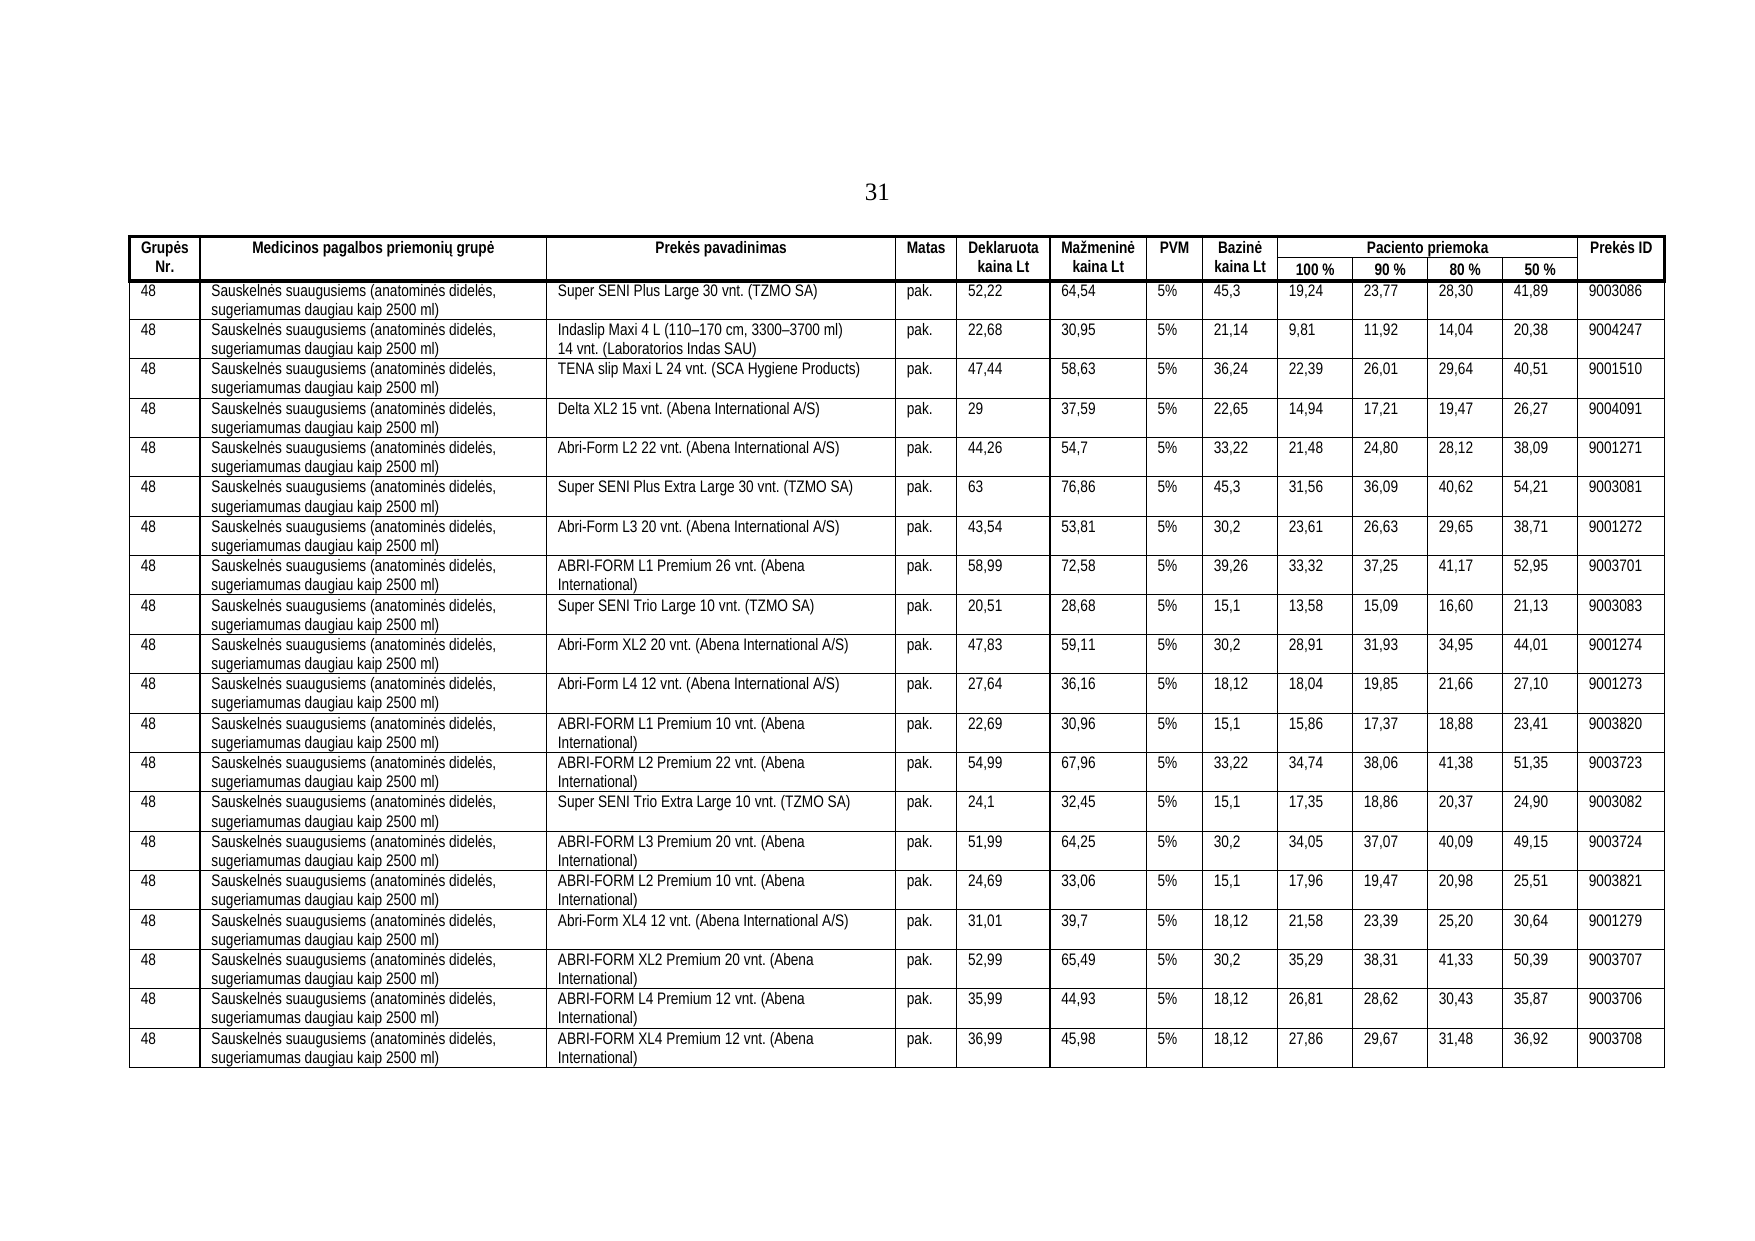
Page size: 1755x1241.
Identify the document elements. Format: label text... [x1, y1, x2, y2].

table_cell 33,22 [1203, 753, 1277, 791]
table_cell 15,1 [1203, 595, 1277, 634]
table_header Prekės pavadinimas [547, 238, 895, 279]
table_cell 5% [1147, 792, 1202, 831]
table_cell pak. [896, 283, 956, 319]
table_cell 30,95 [1051, 320, 1146, 358]
table_cell Abri-Form L4 12 vnt. (Abena International A/S) [547, 674, 895, 712]
table_cell 24,69 [957, 871, 1049, 909]
table_cell 21,58 [1278, 910, 1352, 949]
table_cell 48 [130, 283, 199, 319]
table_cell 48 [130, 989, 199, 1027]
table_cell 37,07 [1353, 832, 1427, 870]
table_cell pak. [896, 477, 956, 516]
table_cell 58,63 [1051, 359, 1146, 397]
table_cell 65,49 [1051, 950, 1146, 988]
table_cell 21,48 [1278, 438, 1352, 476]
table_cell 34,74 [1278, 753, 1352, 791]
table_cell 18,12 [1203, 674, 1277, 712]
table_cell Super SENI Plus Large 30 vnt. (TZMO SA) [547, 283, 895, 319]
table_cell pak. [896, 320, 956, 358]
table_cell 20,37 [1428, 792, 1502, 831]
table_cell 29 [957, 399, 1049, 437]
table_cell 19,47 [1353, 871, 1427, 909]
table_cell 48 [130, 438, 199, 476]
table_cell 44,01 [1503, 635, 1577, 673]
table_cell 41,89 [1503, 283, 1577, 319]
table_cell Sauskelnės suaugusiems (anatominės didelės, sugeriamumas daugiau kaip 2500 ml) [201, 320, 546, 358]
table_cell 5% [1147, 438, 1202, 476]
table_cell 29,65 [1428, 517, 1502, 555]
table_cell 17,96 [1278, 871, 1352, 909]
table_cell 52,99 [957, 950, 1049, 988]
table_cell 9003083 [1578, 595, 1664, 634]
table_cell 9003086 [1578, 283, 1664, 319]
table_cell 21,14 [1203, 320, 1277, 358]
table_cell 44,26 [957, 438, 1049, 476]
table_cell 21,66 [1428, 674, 1502, 712]
table_cell 5% [1147, 753, 1202, 791]
table_cell 5% [1147, 517, 1202, 555]
table_cell 25,20 [1428, 910, 1502, 949]
table_cell ABRI-FORM XL4 Premium 12 vnt. (Abena International) [547, 1029, 895, 1067]
table_cell 30,2 [1203, 950, 1277, 988]
table_cell 26,63 [1353, 517, 1427, 555]
table_cell TENA slip Maxi L 24 vnt. (SCA Hygiene Products) [547, 359, 895, 397]
table_cell 32,45 [1051, 792, 1146, 831]
table_cell pak. [896, 989, 956, 1027]
table_cell 58,99 [957, 556, 1049, 594]
table_cell 9001272 [1578, 517, 1664, 555]
table_cell Sauskelnės suaugusiems (anatominės didelės, sugeriamumas daugiau kaip 2500 ml) [201, 989, 546, 1027]
table_cell pak. [896, 950, 956, 988]
table_cell 29,67 [1353, 1029, 1427, 1067]
table_cell 52,95 [1503, 556, 1577, 594]
table_cell 23,39 [1353, 910, 1427, 949]
table_cell 9004091 [1578, 399, 1664, 437]
table_cell 18,12 [1203, 1029, 1277, 1067]
table_cell 20,38 [1503, 320, 1577, 358]
table_cell 28,62 [1353, 989, 1427, 1027]
table_cell 48 [130, 674, 199, 712]
table_cell 24,1 [957, 792, 1049, 831]
table_header Mažmeninė kaina Lt [1051, 238, 1146, 279]
table_cell pak. [896, 832, 956, 870]
table_cell 9003724 [1578, 832, 1664, 870]
table_cell 35,87 [1503, 989, 1577, 1027]
table_cell 31,48 [1428, 1029, 1502, 1067]
table_cell 5% [1147, 832, 1202, 870]
table_cell 28,91 [1278, 635, 1352, 673]
table_cell 18,04 [1278, 674, 1352, 712]
table_cell 5% [1147, 477, 1202, 516]
table_cell 33,06 [1051, 871, 1146, 909]
table_cell 48 [130, 950, 199, 988]
table_cell 64,54 [1051, 283, 1146, 319]
table_cell 9001279 [1578, 910, 1664, 949]
table_cell 33,32 [1278, 556, 1352, 594]
table_cell 25,51 [1503, 871, 1577, 909]
table_cell pak. [896, 910, 956, 949]
table_cell 30,64 [1503, 910, 1577, 949]
table_cell 13,58 [1278, 595, 1352, 634]
table_cell 5% [1147, 950, 1202, 988]
table_cell 30,43 [1428, 989, 1502, 1027]
table_cell 14,04 [1428, 320, 1502, 358]
table_cell 29,64 [1428, 359, 1502, 397]
table_cell 40,09 [1428, 832, 1502, 870]
table_cell 48 [130, 359, 199, 397]
table_cell Sauskelnės suaugusiems (anatominės didelės, sugeriamumas daugiau kaip 2500 ml) [201, 517, 546, 555]
table_cell 40,51 [1503, 359, 1577, 397]
table_cell 48 [130, 753, 199, 791]
table_cell 45,98 [1051, 1029, 1146, 1067]
table_cell 45,3 [1203, 477, 1277, 516]
table_cell 9003820 [1578, 714, 1664, 752]
table_cell Sauskelnės suaugusiems (anatominės didelės, sugeriamumas daugiau kaip 2500 ml) [201, 950, 546, 988]
table_cell 59,11 [1051, 635, 1146, 673]
table_cell Sauskelnės suaugusiems (anatominės didelės, sugeriamumas daugiau kaip 2500 ml) [201, 595, 546, 634]
table_cell ABRI-FORM L2 Premium 10 vnt. (Abena International) [547, 871, 895, 909]
table_cell 26,27 [1503, 399, 1577, 437]
table_cell 35,29 [1278, 950, 1352, 988]
table_cell 26,01 [1353, 359, 1427, 397]
table_cell 51,99 [957, 832, 1049, 870]
table_cell 22,39 [1278, 359, 1352, 397]
table_cell 23,41 [1503, 714, 1577, 752]
table_cell 27,10 [1503, 674, 1577, 712]
table_cell 5% [1147, 871, 1202, 909]
table_cell 43,54 [957, 517, 1049, 555]
table_cell 5% [1147, 556, 1202, 594]
table_cell 18,86 [1353, 792, 1427, 831]
table_cell 39,7 [1051, 910, 1146, 949]
table_cell pak. [896, 399, 956, 437]
table_cell 38,09 [1503, 438, 1577, 476]
table_cell 48 [130, 556, 199, 594]
table_cell Super SENI Plus Extra Large 30 vnt. (TZMO SA) [547, 477, 895, 516]
table_cell 67,96 [1051, 753, 1146, 791]
table_cell Sauskelnės suaugusiems (anatominės didelės, sugeriamumas daugiau kaip 2500 ml) [201, 283, 546, 319]
table_cell 34,95 [1428, 635, 1502, 673]
table_cell 9001510 [1578, 359, 1664, 397]
table_cell pak. [896, 871, 956, 909]
table_cell Abri-Form XL2 20 vnt. (Abena International A/S) [547, 635, 895, 673]
table_cell 35,99 [957, 989, 1049, 1027]
table_cell 38,71 [1503, 517, 1577, 555]
table_cell 18,12 [1203, 910, 1277, 949]
table_cell Abri-Form XL4 12 vnt. (Abena International A/S) [547, 910, 895, 949]
table_cell 30,2 [1203, 517, 1277, 555]
table_cell 14,94 [1278, 399, 1352, 437]
table_cell 90 % [1353, 258, 1427, 279]
table_cell 11,92 [1353, 320, 1427, 358]
table_cell 9001274 [1578, 635, 1664, 673]
table_cell 47,44 [957, 359, 1049, 397]
table_cell pak. [896, 714, 956, 752]
table_cell 30,2 [1203, 832, 1277, 870]
table_cell 22,68 [957, 320, 1049, 358]
table_header Matas [896, 238, 956, 279]
table_cell 48 [130, 832, 199, 870]
table_cell 9003082 [1578, 792, 1664, 831]
table_cell 15,1 [1203, 714, 1277, 752]
table_cell pak. [896, 438, 956, 476]
table_cell 48 [130, 320, 199, 358]
table_cell 72,58 [1051, 556, 1146, 594]
table_header PVM [1147, 238, 1202, 279]
table_cell 9001273 [1578, 674, 1664, 712]
table_cell pak. [896, 595, 956, 634]
table_cell pak. [896, 517, 956, 555]
table_cell 5% [1147, 714, 1202, 752]
table_cell 48 [130, 871, 199, 909]
table_cell 23,61 [1278, 517, 1352, 555]
table_cell 50,39 [1503, 950, 1577, 988]
table_cell 19,24 [1278, 283, 1352, 319]
table_cell 36,99 [957, 1029, 1049, 1067]
table_cell 76,86 [1051, 477, 1146, 516]
table_cell 52,22 [957, 283, 1049, 319]
table_cell 5% [1147, 359, 1202, 397]
table_cell 9003081 [1578, 477, 1664, 516]
table_cell 28,30 [1428, 283, 1502, 319]
table_cell 54,21 [1503, 477, 1577, 516]
table_cell 9003706 [1578, 989, 1664, 1027]
table_cell Sauskelnės suaugusiems (anatominės didelės, sugeriamumas daugiau kaip 2500 ml) [201, 556, 546, 594]
table_cell 23,77 [1353, 283, 1427, 319]
table_cell Sauskelnės suaugusiems (anatominės didelės, sugeriamumas daugiau kaip 2500 ml) [201, 753, 546, 791]
table_cell 48 [130, 517, 199, 555]
table_cell 22,65 [1203, 399, 1277, 437]
table_cell ABRI-FORM XL2 Premium 20 vnt. (Abena International) [547, 950, 895, 988]
table_cell 31,01 [957, 910, 1049, 949]
table_cell Indaslip Maxi 4 L (110–170 cm, 3300–3700 ml) 14 vnt. (Laboratorios Indas SAU) [547, 320, 895, 358]
table_cell Sauskelnės suaugusiems (anatominės didelės, sugeriamumas daugiau kaip 2500 ml) [201, 635, 546, 673]
table_cell 64,25 [1051, 832, 1146, 870]
table_cell Abri-Form L3 20 vnt. (Abena International A/S) [547, 517, 895, 555]
table_cell 48 [130, 635, 199, 673]
table_cell 39,26 [1203, 556, 1277, 594]
table_cell 80 % [1428, 258, 1502, 279]
table_cell pak. [896, 556, 956, 594]
table_cell 44,93 [1051, 989, 1146, 1027]
table_cell 9001271 [1578, 438, 1664, 476]
table_cell 31,56 [1278, 477, 1352, 516]
table_cell 18,88 [1428, 714, 1502, 752]
table_cell 36,09 [1353, 477, 1427, 516]
table_cell Sauskelnės suaugusiems (anatominės didelės, sugeriamumas daugiau kaip 2500 ml) [201, 714, 546, 752]
table_cell 18,12 [1203, 989, 1277, 1027]
table_cell 63 [957, 477, 1049, 516]
table_cell 100 % [1278, 258, 1352, 279]
table_cell 9003708 [1578, 1029, 1664, 1067]
table_cell Sauskelnės suaugusiems (anatominės didelės, sugeriamumas daugiau kaip 2500 ml) [201, 871, 546, 909]
table_cell 41,33 [1428, 950, 1502, 988]
table_cell 54,99 [957, 753, 1049, 791]
table_cell pak. [896, 792, 956, 831]
table_cell pak. [896, 359, 956, 397]
table_cell pak. [896, 1029, 956, 1067]
table_cell 16,60 [1428, 595, 1502, 634]
table_cell ABRI-FORM L1 Premium 10 vnt. (Abena International) [547, 714, 895, 752]
table_cell 17,37 [1353, 714, 1427, 752]
table_cell Sauskelnės suaugusiems (anatominės didelės, sugeriamumas daugiau kaip 2500 ml) [201, 792, 546, 831]
table_cell Sauskelnės suaugusiems (anatominės didelės, sugeriamumas daugiau kaip 2500 ml) [201, 359, 546, 397]
table_cell 19,47 [1428, 399, 1502, 437]
table_cell ABRI-FORM L1 Premium 26 vnt. (Abena International) [547, 556, 895, 594]
table_cell Sauskelnės suaugusiems (anatominės didelės, sugeriamumas daugiau kaip 2500 ml) [201, 910, 546, 949]
table_cell Sauskelnės suaugusiems (anatominės didelės, sugeriamumas daugiau kaip 2500 ml) [201, 674, 546, 712]
table_cell 47,83 [957, 635, 1049, 673]
table_cell 36,16 [1051, 674, 1146, 712]
table_cell 5% [1147, 910, 1202, 949]
table_cell Abri-Form L2 22 vnt. (Abena International A/S) [547, 438, 895, 476]
table_cell 9004247 [1578, 320, 1664, 358]
table_cell 5% [1147, 399, 1202, 437]
table_cell 9003701 [1578, 556, 1664, 594]
table_cell 5% [1147, 320, 1202, 358]
table_cell pak. [896, 674, 956, 712]
table_cell 20,98 [1428, 871, 1502, 909]
table_cell 20,51 [957, 595, 1049, 634]
table_cell 27,64 [957, 674, 1049, 712]
table_cell 36,24 [1203, 359, 1277, 397]
table_cell 15,1 [1203, 871, 1277, 909]
table_cell 15,09 [1353, 595, 1427, 634]
table_cell 30,96 [1051, 714, 1146, 752]
table_cell 27,86 [1278, 1029, 1352, 1067]
table_cell Sauskelnės suaugusiems (anatominės didelės, sugeriamumas daugiau kaip 2500 ml) [201, 399, 546, 437]
table_cell 15,86 [1278, 714, 1352, 752]
table_cell 54,7 [1051, 438, 1146, 476]
table_cell 24,80 [1353, 438, 1427, 476]
table_cell pak. [896, 635, 956, 673]
table_cell 26,81 [1278, 989, 1352, 1027]
table_cell 9,81 [1278, 320, 1352, 358]
table_cell 48 [130, 595, 199, 634]
table_cell 5% [1147, 989, 1202, 1027]
table_cell 21,13 [1503, 595, 1577, 634]
table_cell 17,35 [1278, 792, 1352, 831]
table_cell 9003723 [1578, 753, 1664, 791]
table_cell 38,31 [1353, 950, 1427, 988]
table_cell Sauskelnės suaugusiems (anatominės didelės, sugeriamumas daugiau kaip 2500 ml) [201, 477, 546, 516]
table_cell Sauskelnės suaugusiems (anatominės didelės, sugeriamumas daugiau kaip 2500 ml) [201, 832, 546, 870]
table_cell 5% [1147, 595, 1202, 634]
table_cell pak. [896, 753, 956, 791]
table_cell 48 [130, 1029, 199, 1067]
table_cell 53,81 [1051, 517, 1146, 555]
table_cell 9003821 [1578, 871, 1664, 909]
table_cell 5% [1147, 283, 1202, 319]
table_cell ABRI-FORM L3 Premium 20 vnt. (Abena International) [547, 832, 895, 870]
table_cell 48 [130, 477, 199, 516]
table_cell ABRI-FORM L4 Premium 12 vnt. (Abena International) [547, 989, 895, 1027]
table_cell 50 % [1503, 258, 1577, 279]
table_cell 30,2 [1203, 635, 1277, 673]
table_cell 48 [130, 714, 199, 752]
table_cell 9003707 [1578, 950, 1664, 988]
table_cell 48 [130, 399, 199, 437]
table_cell 41,38 [1428, 753, 1502, 791]
table_cell 34,05 [1278, 832, 1352, 870]
table_header Grupės Nr. [131, 238, 199, 279]
table_cell 5% [1147, 635, 1202, 673]
table_cell Delta XL2 15 vnt. (Abena International A/S) [547, 399, 895, 437]
table_header Bazinė kaina Lt [1203, 238, 1277, 279]
table_cell 41,17 [1428, 556, 1502, 594]
table_header Deklaruota kaina Lt [957, 238, 1049, 279]
table_header Paciento priemoka [1278, 238, 1577, 257]
table_cell 17,21 [1353, 399, 1427, 437]
table_cell 28,12 [1428, 438, 1502, 476]
table_cell 5% [1147, 674, 1202, 712]
table_cell 48 [130, 792, 199, 831]
table_cell 38,06 [1353, 753, 1427, 791]
table_header Prekės ID [1578, 238, 1663, 279]
table_cell 49,15 [1503, 832, 1577, 870]
table_cell 28,68 [1051, 595, 1146, 634]
table_cell 51,35 [1503, 753, 1577, 791]
table_cell 36,92 [1503, 1029, 1577, 1067]
table_cell Sauskelnės suaugusiems (anatominės didelės, sugeriamumas daugiau kaip 2500 ml) [201, 1029, 546, 1067]
table_cell 5% [1147, 1029, 1202, 1067]
table_cell Super SENI Trio Large 10 vnt. (TZMO SA) [547, 595, 895, 634]
table_cell 24,90 [1503, 792, 1577, 831]
table_cell 40,62 [1428, 477, 1502, 516]
table_cell Super SENI Trio Extra Large 10 vnt. (TZMO SA) [547, 792, 895, 831]
table_cell 31,93 [1353, 635, 1427, 673]
table_cell Sauskelnės suaugusiems (anatominės didelės, sugeriamumas daugiau kaip 2500 ml) [201, 438, 546, 476]
table_cell ABRI-FORM L2 Premium 22 vnt. (Abena International) [547, 753, 895, 791]
table_cell 22,69 [957, 714, 1049, 752]
table_header Medicinos pagalbos priemonių grupė [201, 238, 546, 279]
table_cell 15,1 [1203, 792, 1277, 831]
table_cell 45,3 [1203, 283, 1277, 319]
table_cell 33,22 [1203, 438, 1277, 476]
table_cell 37,25 [1353, 556, 1427, 594]
table_cell 37,59 [1051, 399, 1146, 437]
table_cell 19,85 [1353, 674, 1427, 712]
table_cell 48 [130, 910, 199, 949]
